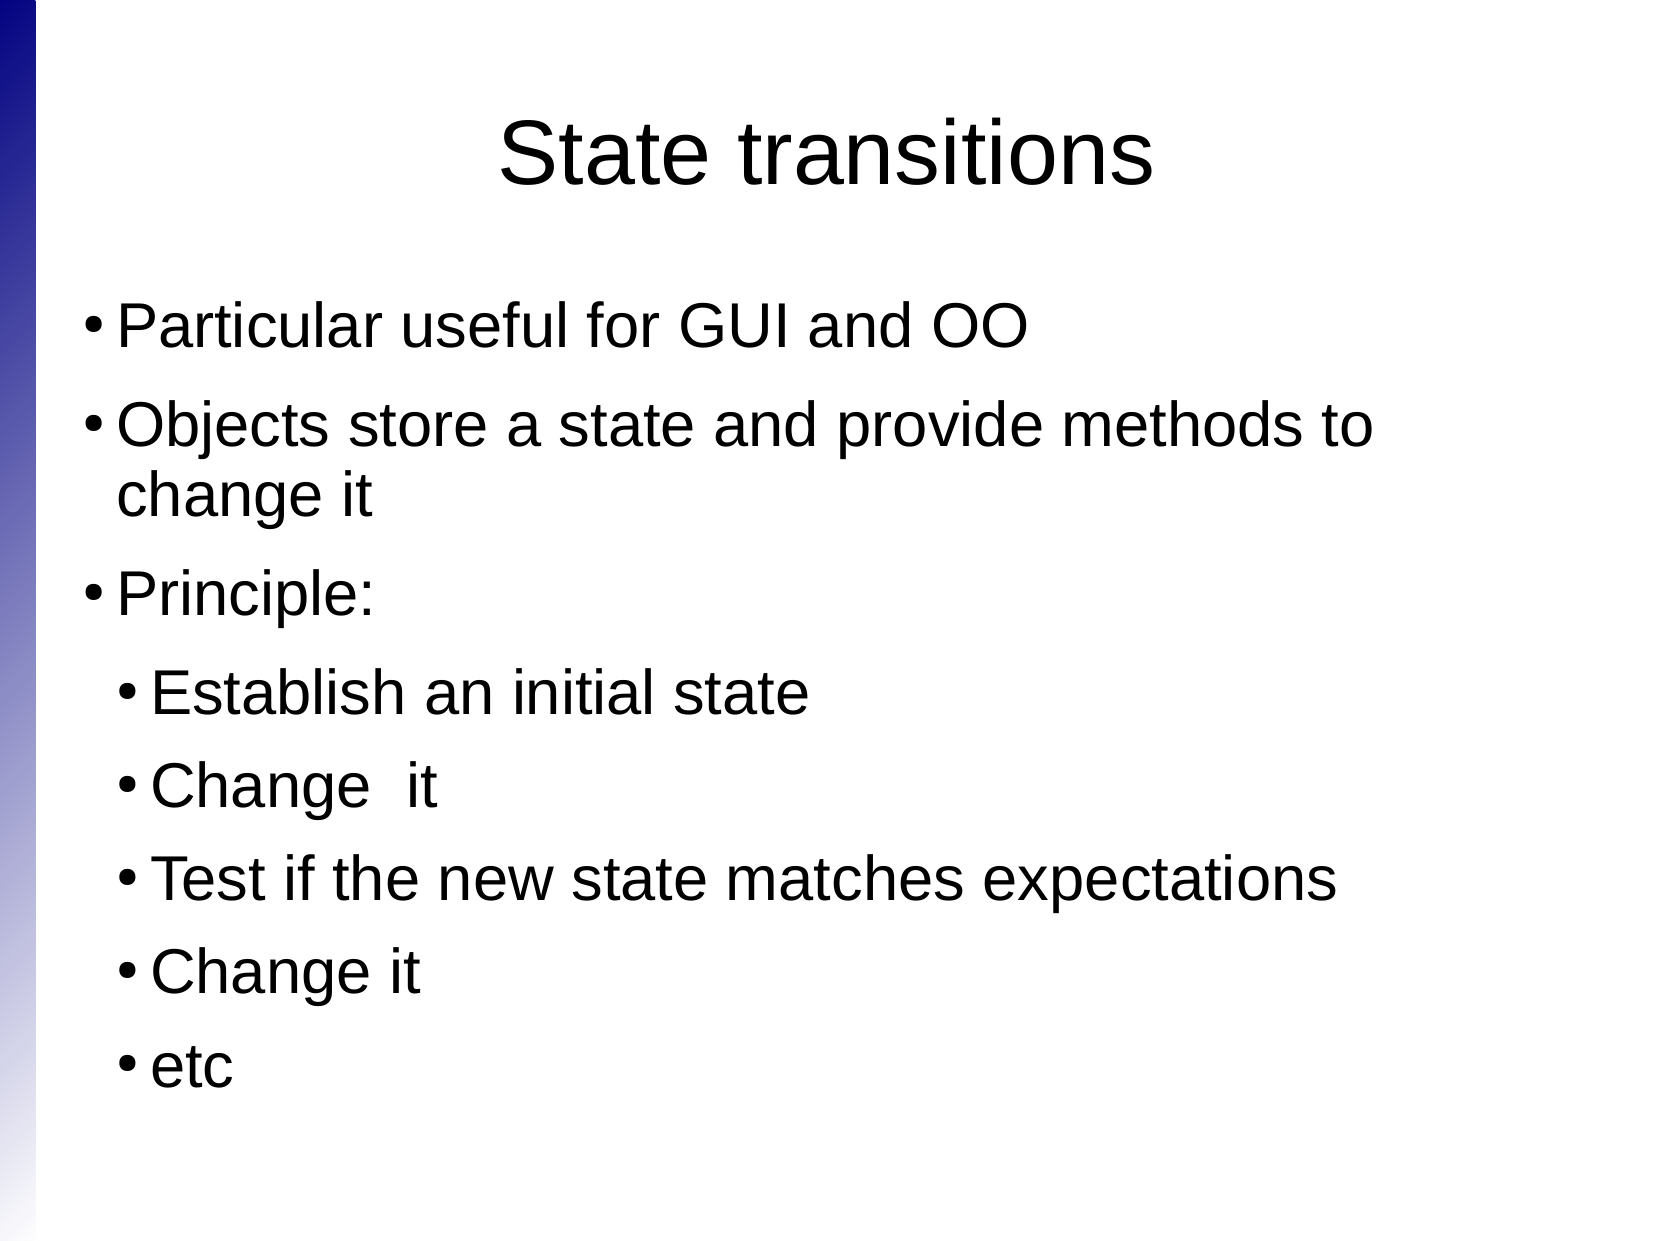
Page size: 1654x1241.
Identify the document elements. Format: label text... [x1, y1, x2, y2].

list Particular useful for GUI and OO Objects store a state and provide methods to change it Principle: Establish an initial state Change it Test if the new state matches expectations Change it etc [82, 290, 1571, 1109]
title State transitions [82, 49, 1571, 257]
